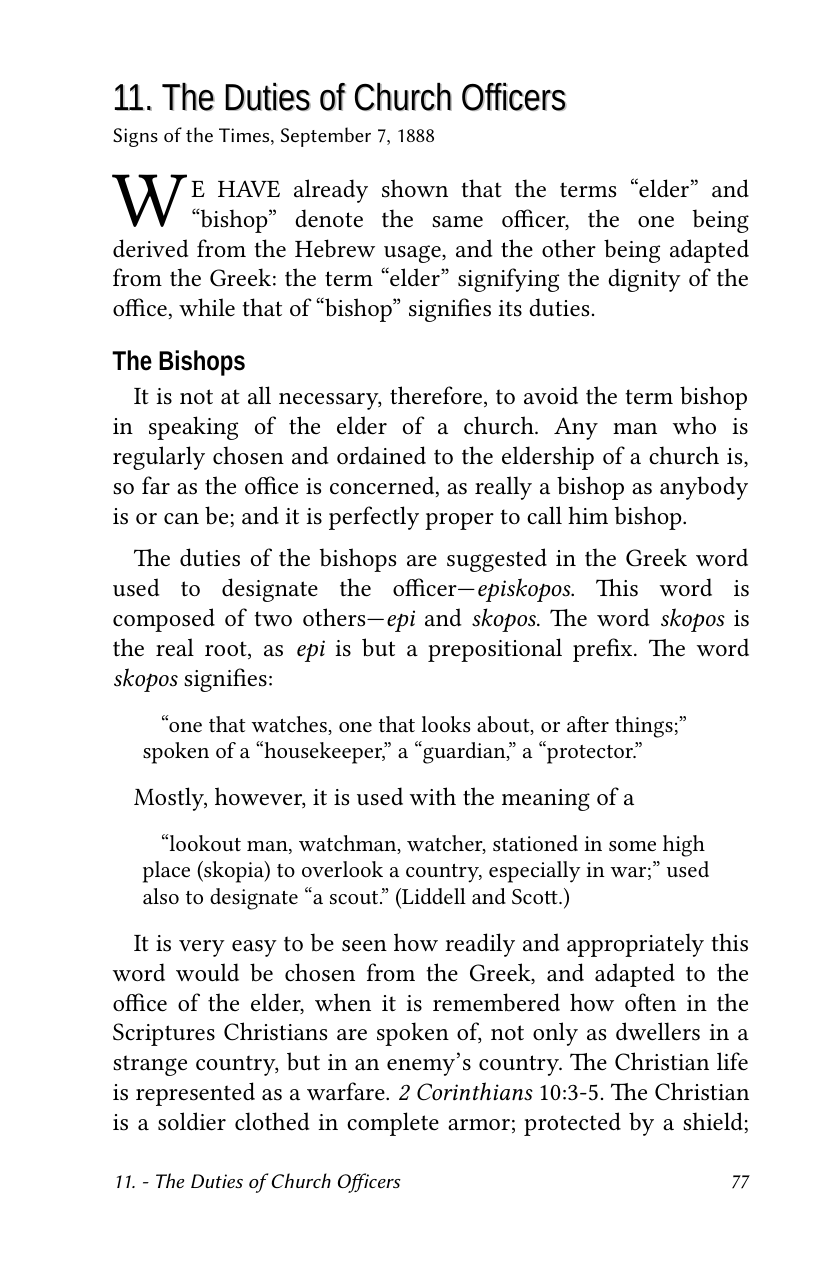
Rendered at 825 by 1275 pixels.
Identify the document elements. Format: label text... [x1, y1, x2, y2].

text WE HAVE already shown that the terms “elder” and “bishop” denote the same officer, the one being derived from the Hebrew usage, and the other being adapted from the Greek: the term “elder” signifying the dignity of the office, while that of “bishop” signifies its duties. [112, 175, 750, 323]
text “lookout man, watchman, watcher, stationed in some high place (skopia) to overlook a country, especially in war;” used also to designate “a scout.” (Liddell and Scott.) [142, 831, 720, 910]
text Signs of the Times, September 7, 1888 [112, 124, 750, 148]
text Mostly, however, it is used with the meaning of a [112, 783, 750, 811]
text The duties of the bishops are suggested in the Greek word used to designate the officer—episkopos. This word is composed of two others—epi and skopos. The word skopos is the real root, as epi is but a prepositional prefix. The word skopos signifies: [112, 544, 750, 692]
title The Duties of Church Officers [112, 75, 750, 118]
text It is not at all necessary, therefore, to avoid the term bishop in speaking of the elder of a church. Any man who is regularly chosen and ordained to the eldership of a church is, so far as the office is concerned, as really a bishop as anybody is or can be; and it is perfectly proper to call him bishop. [112, 382, 750, 531]
subtitle The Bishops [112, 345, 750, 376]
text “one that watches, one that looks about, or after things;” spoken of a “housekeeper,” a “guardian,” a “protector.” [142, 711, 720, 764]
text It is very easy to be seen how readily and appropriately this word would be chosen from the Greek, and adapted to the office of the elder, when it is remembered how often in the Scriptures Christians are spoken of, not only as dwellers in a strange country, but in an enemy’s country. The Christian life is represented as a warfare. 2 Corinthians 10:3-5. The Christian is a soldier clothed in complete armor; protected by a shield; [112, 929, 750, 1137]
